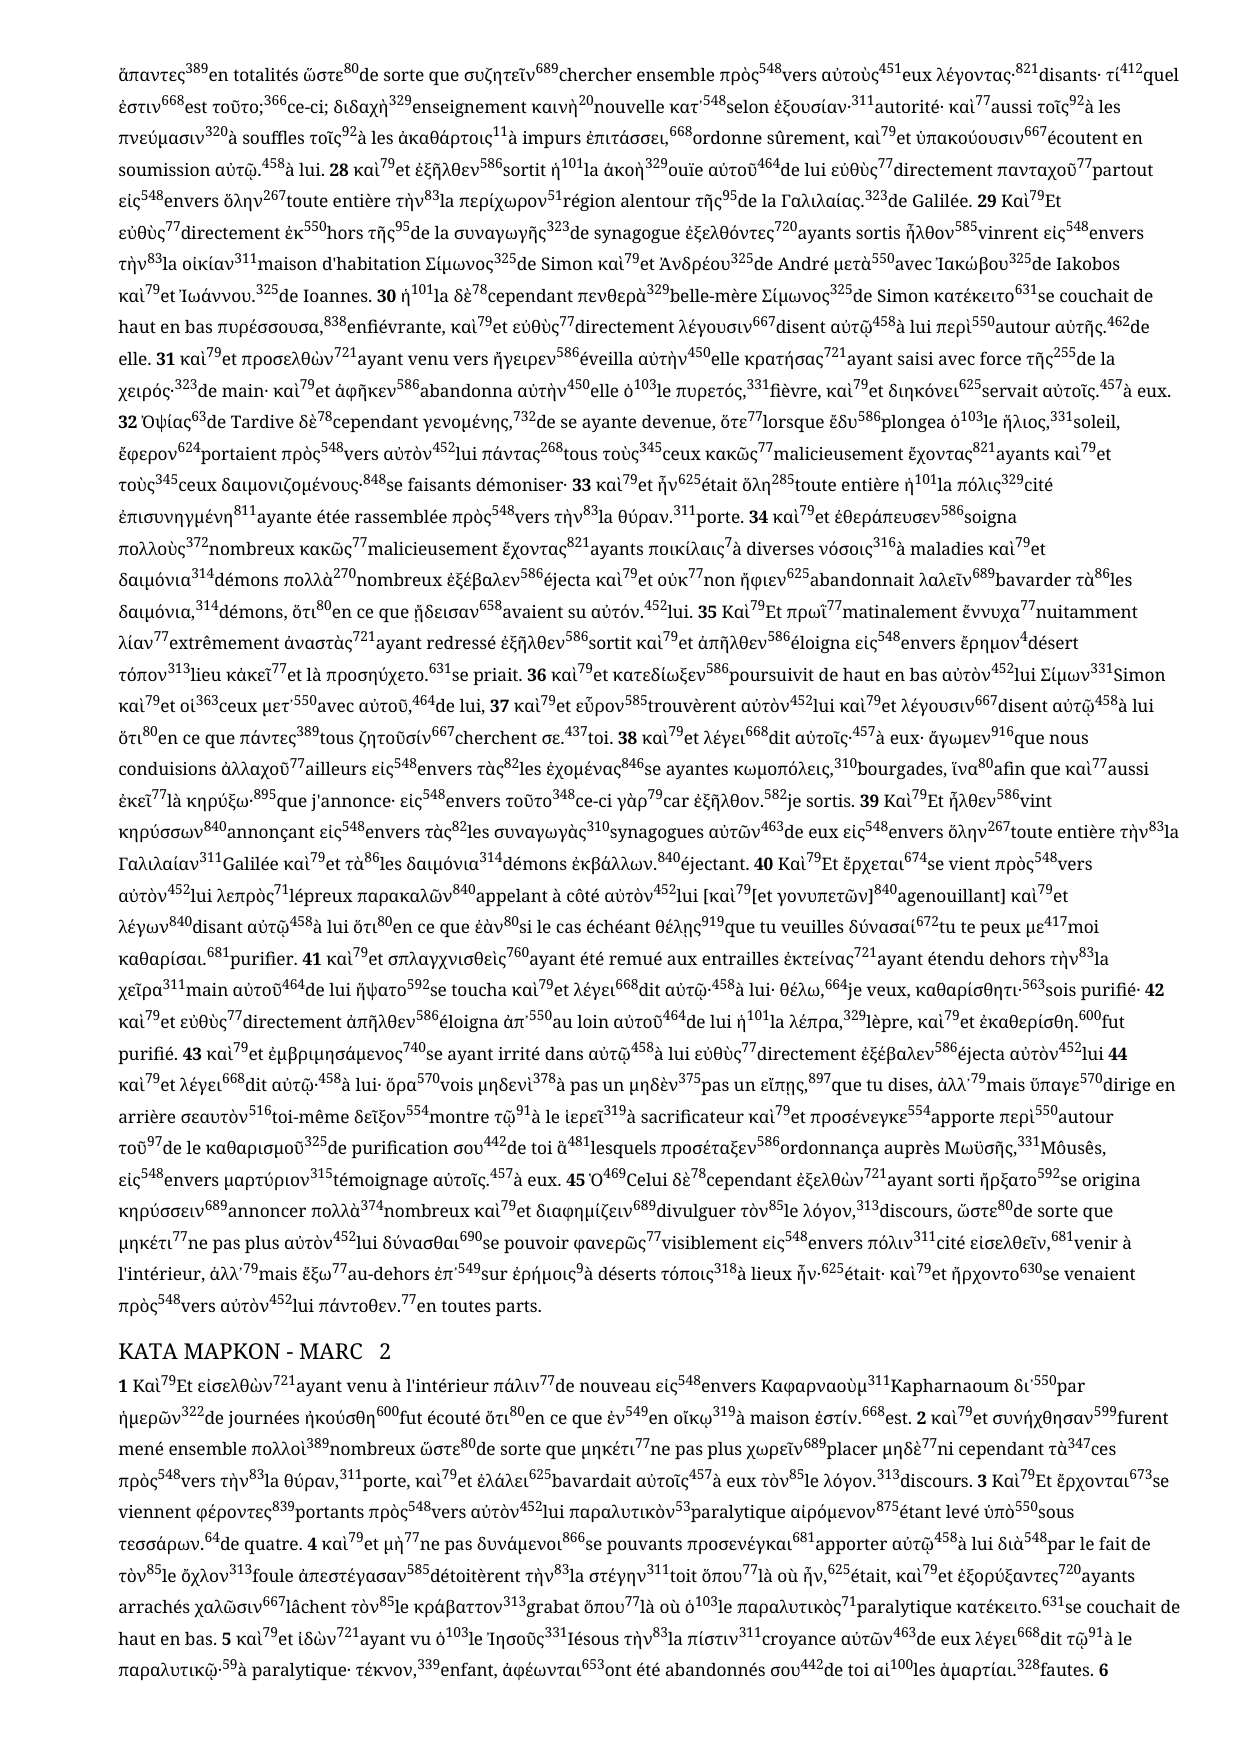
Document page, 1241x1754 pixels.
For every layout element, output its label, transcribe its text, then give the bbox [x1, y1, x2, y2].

text 1 Καὶ79Et εἰσελθὼν721ayant venu à l'intérieur πάλιν77de nouveau εἰς548envers Καφαρναοὺμ311Kapharnaoum δι᾽550par ἡμερῶν322de journées ἠκούσθη600fut écouté ὅτι80en ce que ἐν549en οἴκῳ319à maison ἐστίν.668est. 2 καὶ79et συνήχθησαν599furent mené ensemble πολλοὶ389nombreux ὥστε80de sorte que μηκέτι77ne pas plus χωρεῖν689placer μηδὲ77ni cependant τὰ347ces πρὸς548vers τὴν83la θύραν,311porte, καὶ79et ἐλάλει625bavardait αὐτοῖς457à eux τὸν85le λόγον.313discours. 3 Καὶ79Et ἔρχονται673se viennent φέροντες839portants πρὸς548vers αὐτὸν452lui παραλυτικὸν53paralytique αἰρόμενον875étant levé ὑπὸ550sous τεσσάρων.64de quatre. 4 καὶ79et μὴ77ne pas δυνάμενοι866se pouvants προσενέγκαι681apporter αὐτῷ458à lui διὰ548par le fait de τὸν85le ὄχλον313foule ἀπεστέγασαν585détoitèrent τὴν83la στέγην311toit ὅπου77là où ἦν,625était, καὶ79et ἐξορύξαντες720ayants arrachés χαλῶσιν667lâchent τὸν85le κράβαττον313grabat ὅπου77là où ὁ103le παραλυτικὸς71paralytique κατέκειτο.631se couchait de haut en bas. 5 καὶ79et ἰδὼν721ayant vu ὁ103le Ἰησοῦς331Iésous τὴν83la πίστιν311croyance αὐτῶν463de eux λέγει668dit τῷ91à le παραλυτικῷ·59à paralytique· τέκνον,339enfant, ἀφέωνται653ont été abandonnés σου442de toi αἱ100les ἁμαρτίαι.328fautes. 6 Ἦσαν624Étaient δέ78cependant τινες389des quelconques τῶν96de les γραμματέων324de lettrés ἐκεῖ77là καθήμενοι866se étants assis καὶ79et διαλογιζόμενοι866se calculants au-travers ἐν549en ταῖς88à les καρδίαις316à coeurs αὐτῶν·463de eux· 7 τί399quel οὗτος364celui-ci οὕτως77ainsi λαλεῖ;668bavarde; βλασφημεῖ·668blasphème· τίς410quel δύναται674se peut ἀφιέναι689abandonner ἁμαρτίας310fautes εἰ551si μὴ77ne pas εἷς197un ὁ103le θεός;331Dieu; 8 καὶ79et εὐθὺς77directement ἐπιγνοὺς721ayant reconnu ὁ103le Ἰησοῦς331Iésous τῷ93à le πνεύματι321à souffle αὐτοῦ464de lui ὅτι80en ce que οὕτως77ainsi διαλογίζονται673se calculent au-travers ἐν549en ἑαυτοῖς532à eux-mêmes λέγει668dit αὐτοῖς·457à eux· τί399quel ταῦτα347ces-ci διαλογίζεσθε671vous vous calculez au-travers ἐν549en ταῖς88à les καρδίαις316à coeurs ὑμῶν;441de vous; 9 τί412quel ἐστιν668est εὐκοπώτερον,49plus facile, εἰπεῖν681dire τῷ91à le παραλυτικῷ·59à paralytique· ἀφίενταί679sont abandonnés σου442de toi αἱ100les ἁμαρτίαι,328fautes, ἢ79ou εἰπεῖν·681dire· ἔγειρε570éveille καὶ79et ἆρον554lève τὸν85le κράβαττόν313grabat σου442de toi καὶ79et περιπάτει;570piétine autour; 10 ἵνα80afin que δὲ78cependant εἰδῆτε914que vous ayez su ὅτι80en ce que ἐξουσίαν311autorité ἔχει668a ὁ103le υἱὸς331fils τοῦ97de le ἀνθρώπου325de être humain ἐπὶ550sur τῆς95de la γῆς323de terre ἀφιέναι689abandonner ἁμαρτίας310fautes –935– λέγει668dit τῷ91à le παραλυτικῷ·59à paralytique· 11 σοὶ439à toi λέγω,664je dis, ἔγειρε570éveille ἆρον554lève τὸν85le κράβαττόν313grabat σου442de toi καὶ79et ὕπαγε570dirige en arrière εἰς548envers τὸν85le οἶκόν313maison σου.442de toi. 12 καὶ79et ἠγέρθη600fut éveillé καὶ79et εὐθὺς77directement ἄρας721ayant levé τὸν85le κράβαττον313grabat ἐξῆλθεν586sortit ἔμπροσθεν552en devers πάντων,383de tous, ὥστε80de sorte que ἐξίστασθαι690se extasier πάντας372tous καὶ79et δοξάζειν689glorifier τὸν85le θεὸν313Dieu λέγοντας821disants ὅτι80en ce que οὕτως77ainsi οὐδέποτε77pas cependant à un moment εἴδομεν.581nous vîmes. 13 Καὶ79Et ἐξῆλθεν586sortit πάλιν77de nouveau παρὰ548à côté τὴν83la θάλασσαν·311mer· καὶ79et πᾶς287tout ὁ103le ὄχλος331foule ἤρχετο631se venait πρὸς548vers αὐτόν,452lui, καὶ79et ἐδίδασκεν625enseignait αὐτούς.451eux. 14 Καὶ79Et παράγων840menant de côté εἶδεν586vit Λευὶν313Lévi τὸν346celui τοῦ97de le Ἁλφαίου325de Alphaios καθήμενον849se étant assis ἐπὶ548sur τὸ87le τελώνιον,315bureau de taxes, καὶ79et λέγει668dit αὐτῷ·458à lui· ἀκολούθει570suis μοι.420à moi. καὶ79et ἀναστὰς721ayant redressé ἠκολούθησεν586suivit αὐτῷ.458à lui. 15 Καὶ79Et γίνεται674se devient κατακεῖσθαι690se coucher de haut en bas αὐτὸν452lui ἐν549en τῇ89à la οἰκίᾳ317à maison d'habitation αὐτοῦ,464de lui, καὶ79et πολλοὶ286nombreux τελῶναι330collecteurs de taxes καὶ79et ἁμαρτωλοὶ70fauteurs συνανέκειντο630se couchaient de bas en haut ensemble τῷ91à le Ἰησοῦ319à Iésous καὶ79et τοῖς90à les μαθηταῖς318à disciples αὐτοῦ·464de lui· ἦσαν624étaient γὰρ79car πολλοὶ389nombreux καὶ79et ἠκολούθουν624suivaient αὐτῷ.458à lui. 16 καὶ79et οἱ102les γραμματεῖς330lettrés τῶν96de les Φαρισαίων324de Pharisiens ἰδόντες720ayants vus ὅτι80en ce que ἐσθίει668mange μετὰ550avec τῶν96de les ἁμαρτωλῶν64de fauteurs καὶ79et τελωνῶν324de collecteurs de taxes ἔλεγον624disaient τοῖς90à les μαθηταῖς318à disciples αὐτοῦ·464de lui· ὅτι80en ce que μετὰ550avec τῶν96de les τελωνῶν324de collecteurs de taxes καὶ79et ἁμαρτωλῶν64de fauteurs ἐσθίει;668mange; 17 καὶ79et ἀκούσας721ayant écouté ὁ103le Ἰησοῦς331Iésous λέγει668dit αὐτοῖς457à eux [ὅτι]80[en ce que] οὐ77non χρείαν311besoin ἔχουσιν667ont οἱ363ceux ἰσχύοντες839ayants la ténacité ἰατροῦ325de médecin ἀλλ᾽79mais οἱ363ceux κακῶς77malicieusement ἔχοντες·839ayants· οὐκ77non ἦλθον582je vins καλέσαι681appeler δικαίους52justes ἀλλ᾽79mais ἁμαρτωλούς.52fauteurs. 18 Καὶ79Et ἦσαν624étaient οἱ102les μαθηταὶ330disciples Ἰωάννου325de Ioannes καὶ79et οἱ102les Φαρισαῖοι330Pharisiens νηστεύοντες.839jeûnants. καὶ79et ἔρχονται673se viennent καὶ79et λέγουσιν667disent αὐτῷ·458à lui· διὰ548par le fait de τί399quel οἱ102les μαθηταὶ330disciples Ἰωάννου325de Ioannes καὶ79et οἱ102les μαθηταὶ330disciples τῶν96de les Φαρισαίων324de Pharisiens νηστεύουσιν,667jeûnent, οἱ102les δὲ78cependant σοὶ239tiens μαθηταὶ330disciples οὐ77non νηστεύουσιν;667jeûnent; 19 καὶ79et εἶπεν586dit αὐτοῖς457à eux ὁ103le Ἰησοῦς·331Iésous· μὴ340ne pas δύνανται673se peuvent οἱ102les υἱοὶ330fils τοῦ97de le νυμφῶνος325de épousaille ἐν549en ᾧ486à lequel ὁ103le νυμφίος331époux μετ᾽550avec αὐτῶν463de eux ἐστιν668est νηστεύειν;689jeûner; ὅσον295autant lequel χρόνον313temps ἔχουσιν667ont τὸν85le νυμφίον313époux μετ᾽550avec αὐτῶν463de eux οὐ77non δύνανται673se peuvent νηστεύειν.689jeûner. 20 ἐλεύσονται611se viendront δὲ78cependant ἡμέραι328journées ὅταν77lorsque le cas échéant ἀπαρθῇ911que soit levé au loin ἀπ᾽550au loin αὐτῶν463de eux ὁ103le νυμφίος,331époux, καὶ79et τότε77alors νηστεύσουσιν605jeûneront ἐν549en ἐκείνῃ142à celle-là τῇ89à la ἡμέρᾳ.317à journée. 21 Οὐδεὶς390Aucun ἐπίβλημα315surjet ῥάκους327de morceau de tissu ἀγνάφου18de non foulé ἐπιράπτει668coud ἐπὶ548sur ἱμάτιον315himation παλαιόν·6vieil· εἰ80si δὲ78cependant μή,77ne pas, αἴρει668lève τὸ87le πλήρωμα315plénitude ἀπ᾽550au loin αὐτοῦ466de lui τὸ105le καινὸν73nouveau τοῦ99de le παλαιοῦ67de vieil καὶ79et χεῖρον24pire σχίσμα333schisme γίνεται.674se devient. 22 καὶ79et οὐδεὶς390aucun βάλλει668jette οἶνον313vin νέον4jeune εἰς548envers ἀσκοὺς312outres παλαιούς·3vieux· εἰ80si δὲ78cependant μή,77ne pas, ῥήξει606fracassera ὁ103le οἶνος331vin τοὺς84les ἀσκοὺς312outres καὶ79et ὁ103le οἶνος331vin ἀπόλλυται680est perdu au loin καὶ79et οἱ102les ἀσκοί·330outres· ἀλλ᾽79mais οἶνον313vin νέον4jeune εἰς548envers ἀσκοὺς312outres καινούς.3nouveaux. 23 Καὶ79Et ἐγένετο592se devint αὐτὸν452lui ἐν549en τοῖς92à les σάββασιν320à sabbats παραπορεύεσθαι690se aller à côté διὰ550par τῶν98de les σπορίμων,66de champs ensemencés, καὶ79et οἱ102les μαθηταὶ330disciples αὐτοῦ464de lui ἤρξαντο591se originèrent ὁδὸν311chemin ποιεῖν689faire τίλλοντες839épilants τοὺς84les στάχυας.312épis. 24 καὶ79et οἱ102les Φαρισαῖοι330Pharisiens ἔλεγον624disaient αὐτῷ·458à lui· ἴδε306voici τί399quel ποιοῦσιν667font τοῖς92à les σάββασιν320à sabbats ὃ500lequel οὐκ77non ἔξεστιν;668est permis; 25 καὶ79et λέγει668dit αὐτοῖς·457à eux· οὐδέποτε77pas cependant à un moment ἀνέγνωτε583vous prîtes connaissance τί399quel ἐποίησεν586fit Δαυὶδ331Dauid ὅτε80lorsque χρείαν311besoin ἔσχεν586eut καὶ79et ἐπείνασεν586eut faim αὐτὸς469lui καὶ79et οἱ363ceux μετ᾽550avec αὐτοῦ,464de lui, 26 πῶς80comment? εἰσῆλθεν586vint à l'intérieur εἰς548envers τὸν85le οἶκον313maison τοῦ97de le θεοῦ325de Dieu ἐπὶ550sur Ἀβιαθὰρ325de Abiathar ἀρχιερέως325de chef sacrificateur καὶ79et τοὺς84les ἄρτους312pains τῆς95de la προθέσεως323de position en avant ἔφαγεν,586mangea, οὓς479lesquels οὐκ77non ἔξεστιν668est permis φαγεῖν681manger εἰ551si μὴ77ne pas τοὺς84les ἱερεῖς,312sacrificateurs, καὶ79et ἔδωκεν586donna καὶ77aussi τοῖς351à ceux σὺν549avec αὐτῷ458à lui οὖσιν;827à étants; 27 Καὶ79Et ἔλεγεν625disait αὐτοῖς·457à eux· τὸ105le σάββατον333sabbat διὰ548par le fait de τὸν85le ἄνθρωπον313être humain ἐγένετο592se devint καὶ79et οὐχ77non ὁ103le ἄνθρωπος331être humain διὰ548par le fait de τὸ87le σάββατον·315sabbat· 28 ὥστε80de sorte que κύριός331Maître ἐστιν668est ὁ103le υἱὸς331fils τοῦ97de le ἀνθρώπου325de être humain καὶ77aussi τοῦ99de le σαββάτου.327de sabbat. [118, 1370, 1181, 1682]
text 1 Ἀρχὴ329Origine τοῦ99de le εὐαγγελίου327de évangile Ἰησοῦ325de Iésous Χριστοῦ325de Christ [υἱοῦ325[de fils θεοῦ].325de Dieu]. 2 Καθὼς77De haut en bas comme γέγραπται654a été graphé ἐν549en τῷ91à le Ἠσαΐᾳ319à Ésaïa τῷ91à le προφήτῃ·319à prophète· ἰδοὺ306voici ἀποστέλλω664j'envoie τὸν85le ἄγγελόν313messager μου424de moi πρὸ550d'avant προσώπου327de face σου,442de toi, ὃς498lequel κατασκευάσει606préparera de haut en bas τὴν83la ὁδόν311chemin σου·442de toi· 3 φωνὴ329son de voix βοῶντος834de beuglant ἐν549en τῇ89à la ἐρήμῳ·57à déserte· ἑτοιμάσατε553préparez τὴν83la ὁδὸν311chemin κυρίου,325de Maître, εὐθείας50directes ποιεῖτε569faites τὰς82les τρίβους310sentiers αὐτοῦ,464de lui, 4 ἐγένετο592se devint Ἰωάννης331Ioannes [ὁ]364[celui] βαπτίζων840baptisant ἐν549en τῇ89à la ἐρήμῳ57à déserte καὶ79et κηρύσσων840annonçant βάπτισμα315baptême μετανοίας323de transintelligence εἰς548envers ἄφεσιν311abandon ἁμαρτιῶν.322de fautes. 5 καὶ79et ἐξεπορεύετο631se allait au dehors πρὸς548vers αὐτὸν452lui πᾶσα285toute ἡ101la Ἰουδαία20Ioudaia χώρα329région καὶ79et οἱ102les Ἱεροσολυμῖται330Ierosolumites πάντες,286tous, καὶ79et ἐβαπτίζοντο635étaient baptisé ὑπ᾽550sous αὐτοῦ464de lui ἐν549en τῷ91à le Ἰορδάνῃ319à Iordane ποταμῷ319à fleuve ἐξομολογούμενοι866se avouants à l'excès τὰς82les ἁμαρτίας310fautes αὐτῶν.463de eux. 6 καὶ79et ἦν625était ὁ103le Ἰωάννης331Ioannes ἐνδεδυμένος792se ayant envêtu τρίχας310cheveux καμήλου325de chameau καὶ79et ζώνην311ceinture δερματίνην2de peau περὶ548autour τὴν83la ὀσφὺν311flanc αὐτοῦ464de lui καὶ79et ἐσθίων840mangeant ἀκρίδας310sauterelles καὶ79et μέλι315miel ἄγριον.6agreste. 7 Καὶ79Et ἐκήρυσσεν625annonçait λέγων·840disant· ἔρχεται674se vient ὁ364celui ἰσχυρότερός71plus fort μου424de moi ὀπίσω552derrière μου,424de moi, οὗ492de lequel οὐκ77non εἰμὶ664je suis ἱκανὸς47assez-important κύψας721ayant penché λῦσαι681délier τὸν85le ἱμάντα313courroie τῶν98de les ὑποδημάτων326de souliers αὐτοῦ.464de lui. 8 ἐγὼ431moi ἐβάπτισα582je baptisai ὑμᾶς436vous ὕδατι,321à eau, αὐτὸς469lui δὲ78cependant βαπτίσει606baptisera ὑμᾶς436vous ἐν549en πνεύματι321à souffle ἁγίῳ.12à saint. 9 Καὶ79Et ἐγένετο592se devint ἐν549en ἐκείναις141à celles-là ταῖς88à les ἡμέραις316à journées ἦλθεν586vint Ἰησοῦς331Iésous ἀπὸ550au loin Ναζαρὲτ323de Nazareth τῆς95de la Γαλιλαίας323de Galilée καὶ79et ἐβαπτίσθη600fut baptisé εἰς548envers τὸν85le Ἰορδάνην313Iordane ὑπὸ550sous Ἰωάννου.325de Ioannes. 10 καὶ79et εὐθὺς77directement ἀναβαίνων840montant ἐκ550hors τοῦ99de le ὕδατος327de eau εἶδεν586vit σχιζομένους874étants scindés τοὺς84les οὐρανοὺς312cieux καὶ79et τὸ87le πνεῦμα315souffle ὡς80comme περιστερὰν311colombe καταβαῖνον824descendant εἰς548envers αὐτόν·452lui· 11 καὶ79et φωνὴ329son de voix ἐγένετο592se devint ἐκ550hors τῶν96de les οὐρανῶν·324de cieux· σὺ448toi εἶ666tu es ὁ103le υἱός331fils μου424de moi ὁ103le ἀγαπητός,22aimé, ἐν549en σοὶ439à toi εὐδόκησα.582j'estimai en bien. 12 Καὶ79Et εὐθὺς77directement τὸ105le πνεῦμα333souffle αὐτὸν452lui ἐκβάλλει668éjecte εἰς548envers τὴν83la ἔρημον.51déserte. 13 καὶ79et ἦν625était ἐν549en τῇ89à la ἐρήμῳ57à déserte τεσσεράκοντα176quarante ἡμέρας310journées πειραζόμενος891étant mis en tentation ὑπὸ550sous τοῦ97de le σατανᾶ,325de Satanas, καὶ79et ἦν625était μετὰ550avec τῶν98de les θηρίων,326de bêtes sauvages, καὶ79et οἱ102les ἄγγελοι330messagers διηκόνουν624servaient αὐτῷ.458à lui. 14 Μετὰ548Après δὲ78cependant τὸ348ce παραδοθῆναι683être livré τὸν85le Ἰωάννην313Ioannes ἦλθεν586vint ὁ103le Ἰησοῦς331Iésous εἰς548envers τὴν83la Γαλιλαίαν311Galilée κηρύσσων840annonçant τὸ87le εὐαγγέλιον315évangile τοῦ97de le θεοῦ325de Dieu 15 καὶ79et λέγων840disant ὅτι80en ce que πεπλήρωται654a été fait plénitude ὁ103le καιρὸς331moment καὶ79et ἤγγικεν642a approché ἡ101la βασιλεία329royauté τοῦ97de le θεοῦ·325de Dieu· μετανοεῖτε569transintelligez καὶ79et πιστεύετε569croyez ἐν549en τῷ93à le εὐαγγελίῳ.321à évangile. 16 Καὶ79Et παράγων840menant de côté παρὰ548à côté τὴν83la θάλασσαν311mer τῆς95de la Γαλιλαίας323de Galilée εἶδεν586vit Σίμωνα313Simon καὶ79et Ἀνδρέαν313André τὸν85le ἀδελφὸν313frère Σίμωνος325de Simon ἀμφιβάλλοντας821jetants à l'entour ἐν549en τῇ89à la θαλάσσῃ·317à mer· ἦσαν624étaient γὰρ79car ἁλιεῖς.330pêcheurs. 17 καὶ79et εἶπεν586dit αὐτοῖς457à eux ὁ103le Ἰησοῦς·331Iésous· δεῦτε553venez ici ὀπίσω552derrière μου,424de moi, καὶ79et ποιήσω602je ferai ὑμᾶς436vous γενέσθαι682se devenir ἁλιεῖς312pêcheurs ἀνθρώπων.324de êtres humains. 18 καὶ79et εὐθέως77directement ἀφέντες720ayants abandonnés τὰ246les δίκτυα314filets ἠκολούθησαν585suivirent αὐτῷ.458à lui. 19 Καὶ79Et προβὰς721ayant avancé ὀλίγον77peu εἶδεν586vit Ἰάκωβον313Iakobos τὸν346celui τοῦ97de le Ζεβεδαίου325de Zébédaï καὶ79et Ἰωάννην313Ioannes τὸν85le ἀδελφὸν313frère αὐτοῦ464de lui καὶ77aussi αὐτοὺς451eux ἐν549en τῷ93à le πλοίῳ321à navire καταρτίζοντας821ajustants complètement τὰ86les δίκτυα,314filets, 20 καὶ79et εὐθὺς77directement ἐκάλεσεν586appela αὐτούς.451eux. καὶ79et ἀφέντες720ayants abandonnés τὸν85le πατέρα313père αὐτῶν463de eux Ζεβεδαῖον313Zébédaï ἐν549en τῷ93à le πλοίῳ321à navire μετὰ550avec τῶν96de les μισθωτῶν324de salariés ἀπῆλθον585éloignèrent ὀπίσω552derrière αὐτοῦ.464de lui. 21 Καὶ79Et εἰσπορεύονται673se vont à l'intérieur εἰς548envers Καφαρναούμ·311Kapharnaoum· καὶ79et εὐθέως77directement τοῖς92à les σάββασιν320à sabbats εἰσελθὼν721ayant venu à l'intérieur εἰς548envers τὴν83la συναγωγὴν311synagogue ἐδίδασκεν.625enseignait. 22 καὶ79et ἐξεπλήσσοντο635étaient heurté à l'excès ἐπὶ549sur τῇ89à la διδαχῇ317à enseignement αὐτοῦ·464de lui· ἦν625était γὰρ79car διδάσκων840enseignant αὐτοὺς451eux ὡς80comme ἐξουσίαν311autorité ἔχων840ayant καὶ79et οὐχ77non ὡς80comme οἱ102les γραμματεῖς.330lettrés. 23 Καὶ79Et εὐθὺς77directement ἦν625était ἐν549en τῇ89à la συναγωγῇ317à synagogue αὐτῶν463de eux ἄνθρωπος331être humain ἐν549en πνεύματι321à souffle ἀκαθάρτῳ12à impur καὶ79et ἀνέκραξεν586croassa de bas en haut 24 λέγων·840disant· τί412quel ἡμῖν419à nous καὶ79et σοί,439à toi, Ἰησοῦ337Iésous Ναζαρηνέ;27Nazarénien; ἦλθες584tu vins ἀπολέσαι681perdre au loin ἡμᾶς;416nous; οἶδά638j'ai su σε437toi τίς410quel εἶ,666tu es, ὁ103le ἅγιος71saint τοῦ97de le θεοῦ.325de Dieu. 25 καὶ79et ἐπετίμησεν586survalorisa αὐτῷ458à lui ὁ103le Ἰησοῦς331Iésous λέγων·840disant· φιμώθητι563sois muselé καὶ79et ἔξελθε554sors ἐξ550hors αὐτοῦ.464de lui. 26 καὶ79et σπαράξαν723ayant convulsé αὐτὸν452lui τὸ105le πνεῦμα333souffle τὸ105le ἀκάθαρτον24impur καὶ79et φωνῆσαν723ayant sonné de voix φωνῇ317à son de voix μεγάλῃ8à grande ἐξῆλθεν586sortit ἐξ550hors αὐτοῦ.464de lui. 27 καὶ79et ἐθαμβήθησαν599furent effaré ἅπαντες389en totalités ὥστε80de sorte que συζητεῖν689chercher ensemble πρὸς548vers αὐτοὺς451eux λέγοντας·821disants· τί412quel ἐστιν668est τοῦτο;366ce-ci; διδαχὴ329enseignement καινὴ20nouvelle κατ᾽548selon ἐξουσίαν·311autorité· καὶ77aussi τοῖς92à les πνεύμασιν320à souffles τοῖς92à les ἀκαθάρτοις11à impurs ἐπιτάσσει,668ordonne sûrement, καὶ79et ὑπακούουσιν667écoutent en soumission αὐτῷ.458à lui. 28 καὶ79et ἐξῆλθεν586sortit ἡ101la ἀκοὴ329ouïe αὐτοῦ464de lui εὐθὺς77directement πανταχοῦ77partout εἰς548envers ὅλην267toute entière τὴν83la περίχωρον51région alentour τῆς95de la Γαλιλαίας.323de Galilée. 29 Καὶ79Et εὐθὺς77directement ἐκ550hors τῆς95de la συναγωγῆς323de synagogue ἐξελθόντες720ayants sortis ἦλθον585vinrent εἰς548envers τὴν83la οἰκίαν311maison d'habitation Σίμωνος325de Simon καὶ79et Ἀνδρέου325de André μετὰ550avec Ἰακώβου325de Iakobos καὶ79et Ἰωάννου.325de Ioannes. 30 ἡ101la δὲ78cependant πενθερὰ329belle-mère Σίμωνος325de Simon κατέκειτο631se couchait de haut en bas πυρέσσουσα,838enfiévrante, καὶ79et εὐθὺς77directement λέγουσιν667disent αὐτῷ458à lui περὶ550autour αὐτῆς.462de elle. 31 καὶ79et προσελθὼν721ayant venu vers ἤγειρεν586éveilla αὐτὴν450elle κρατήσας721ayant saisi avec force τῆς255de la χειρός·323de main· καὶ79et ἀφῆκεν586abandonna αὐτὴν450elle ὁ103le πυρετός,331fièvre, καὶ79et διηκόνει625servait αὐτοῖς.457à eux. 32 Ὀψίας63de Tardive δὲ78cependant γενομένης,732de se ayante devenue, ὅτε77lorsque ἔδυ586plongea ὁ103le ἥλιος,331soleil, ἔφερον624portaient πρὸς548vers αὐτὸν452lui πάντας268tous τοὺς345ceux κακῶς77malicieusement ἔχοντας821ayants καὶ79et τοὺς345ceux δαιμονιζομένους·848se faisants démoniser· 33 καὶ79et ἦν625était ὅλη285toute entière ἡ101la πόλις329cité ἐπισυνηγμένη811ayante étée rassemblée πρὸς548vers τὴν83la θύραν.311porte. 34 καὶ79et ἐθεράπευσεν586soigna πολλοὺς372nombreux κακῶς77malicieusement ἔχοντας821ayants ποικίλαις7à diverses νόσοις316à maladies καὶ79et δαιμόνια314démons πολλὰ270nombreux ἐξέβαλεν586éjecta καὶ79et οὐκ77non ἤφιεν625abandonnait λαλεῖν689bavarder τὰ86les δαιμόνια,314démons, ὅτι80en ce que ᾔδεισαν658avaient su αὐτόν.452lui. 35 Καὶ79Et πρωῒ77matinalement ἔννυχα77nuitamment λίαν77extrêmement ἀναστὰς721ayant redressé ἐξῆλθεν586sortit καὶ79et ἀπῆλθεν586éloigna εἰς548envers ἔρημον4désert τόπον313lieu κἀκεῖ77et là προσηύχετο.631se priait. 36 καὶ79et κατεδίωξεν586poursuivit de haut en bas αὐτὸν452lui Σίμων331Simon καὶ79et οἱ363ceux μετ᾽550avec αὐτοῦ,464de lui, 37 καὶ79et εὗρον585trouvèrent αὐτὸν452lui καὶ79et λέγουσιν667disent αὐτῷ458à lui ὅτι80en ce que πάντες389tous ζητοῦσίν667cherchent σε.437toi. 38 καὶ79et λέγει668dit αὐτοῖς·457à eux· ἄγωμεν916que nous conduisions ἀλλαχοῦ77ailleurs εἰς548envers τὰς82les ἐχομένας846se ayantes κωμοπόλεις,310bourgades, ἵνα80afin que καὶ77aussi ἐκεῖ77là κηρύξω·895que j'annonce· εἰς548envers τοῦτο348ce-ci γὰρ79car ἐξῆλθον.582je sortis. 39 Καὶ79Et ἦλθεν586vint κηρύσσων840annonçant εἰς548envers τὰς82les συναγωγὰς310synagogues αὐτῶν463de eux εἰς548envers ὅλην267toute entière τὴν83la Γαλιλαίαν311Galilée καὶ79et τὰ86les δαιμόνια314démons ἐκβάλλων.840éjectant. 40 Καὶ79Et ἔρχεται674se vient πρὸς548vers αὐτὸν452lui λεπρὸς71lépreux παρακαλῶν840appelant à côté αὐτὸν452lui [καὶ79[et γονυπετῶν]840agenouillant] καὶ79et λέγων840disant αὐτῷ458à lui ὅτι80en ce que ἐὰν80si le cas échéant θέλῃς919que tu veuilles δύνασαί672tu te peux με417moi καθαρίσαι.681purifier. 41 καὶ79et σπλαγχνισθεὶς760ayant été remué aux entrailles ἐκτείνας721ayant étendu dehors τὴν83la χεῖρα311main αὐτοῦ464de lui ἥψατο592se toucha καὶ79et λέγει668dit αὐτῷ·458à lui· θέλω,664je veux, καθαρίσθητι·563sois purifié· 42 καὶ79et εὐθὺς77directement ἀπῆλθεν586éloigna ἀπ᾽550au loin αὐτοῦ464de lui ἡ101la λέπρα,329lèpre, καὶ79et ἐκαθερίσθη.600fut purifié. 43 καὶ79et ἐμβριμησάμενος740se ayant irrité dans αὐτῷ458à lui εὐθὺς77directement ἐξέβαλεν586éjecta αὐτὸν452lui 44 καὶ79et λέγει668dit αὐτῷ·458à lui· ὅρα570vois μηδενὶ378à pas un μηδὲν375pas un εἴπῃς,897que tu dises, ἀλλ᾽79mais ὕπαγε570dirige en arrière σεαυτὸν516toi-même δεῖξον554montre τῷ91à le ἱερεῖ319à sacrificateur καὶ79et προσένεγκε554apporte περὶ550autour τοῦ97de le καθαρισμοῦ325de purification σου442de toi ἃ481lesquels προσέταξεν586ordonnança auprès Μωϋσῆς,331Môusês, εἰς548envers μαρτύριον315témoignage αὐτοῖς.457à eux. 45 Ὁ469Celui δὲ78cependant ἐξελθὼν721ayant sorti ἤρξατο592se origina κηρύσσειν689annoncer πολλὰ374nombreux καὶ79et διαφημίζειν689divulguer τὸν85le λόγον,313discours, ὥστε80de sorte que μηκέτι77ne pas plus αὐτὸν452lui δύνασθαι690se pouvoir φανερῶς77visiblement εἰς548envers πόλιν311cité εἰσελθεῖν,681venir à l'intérieur, ἀλλ᾽79mais ἔξω77au-dehors ἐπ᾽549sur ἐρήμοις9à déserts τόποις318à lieux ἦν·625était· καὶ79et ἤρχοντο630se venaient πρὸς548vers αὐτὸν452lui πάντοθεν.77en toutes parts. [118, 59, 1181, 1317]
text ΚΑΤΑ ΜΑΡΚΟΝ - MARC 2 [118, 1336, 1181, 1366]
